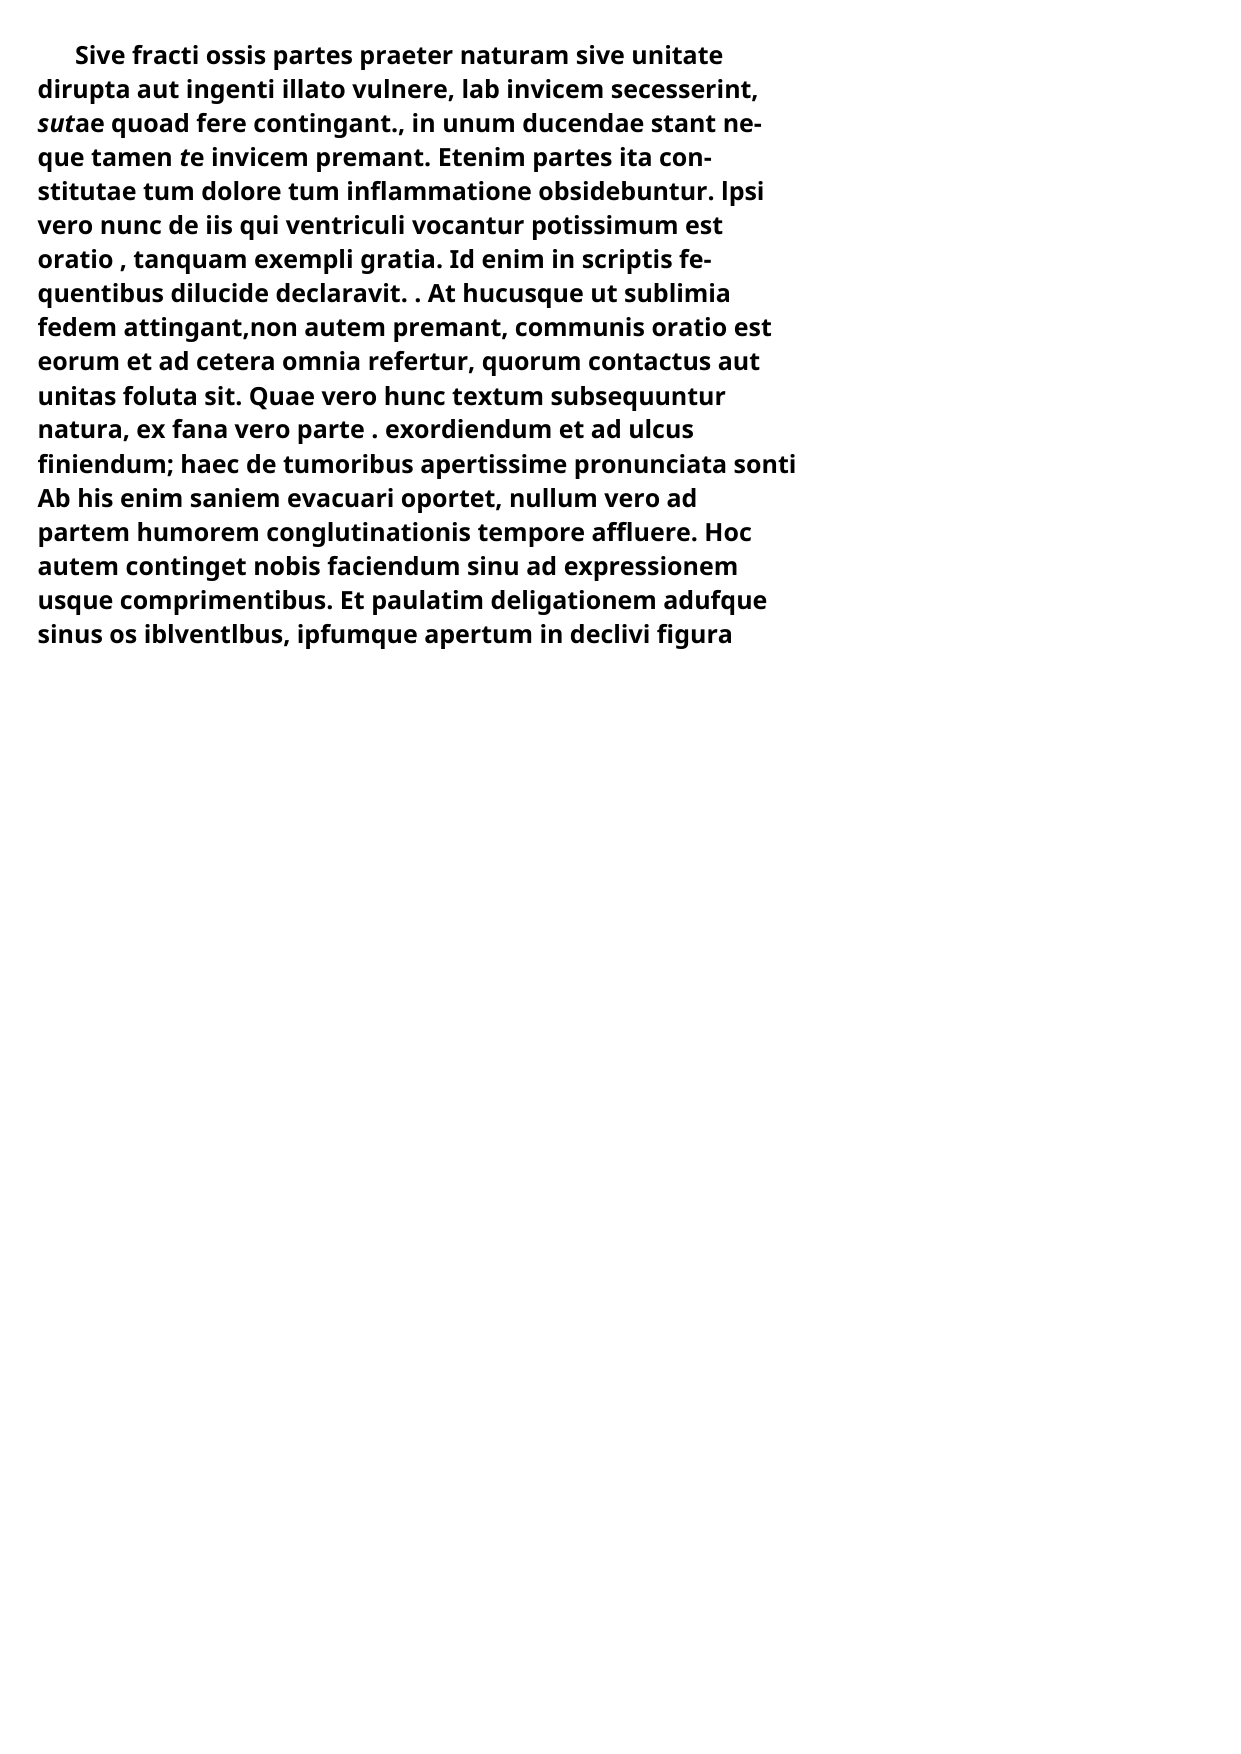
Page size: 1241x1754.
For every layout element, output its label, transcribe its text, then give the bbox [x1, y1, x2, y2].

text Sive fracti ossis partes praeter naturam sive unitate dirupta aut ingenti illato vulnere, lab invicem secesserint, sutae quoad fere contingant., in unum ducendae stant ne- que tamen te invicem premant. Etenim partes ita con- stitutae tum dolore tum inflammatione obsidebuntur. lpsi vero nunc de iis qui ventriculi vocantur potissimum est oratio , tanquam exempli gratia. Id enim in scriptis fe- quentibus dilucide declaravit. . At hucusque ut sublimia fedem attingant,non autem premant, communis oratio est eorum et ad cetera omnia refertur, quorum contactus aut unitas foluta sit. Quae vero hunc textum subsequuntur natura, ex fana vero parte . exordiendum et ad ulcus finiendum; haec de tumoribus apertissime pronunciata sonti Ab his enim saniem evacuari oportet, nullum vero ad partem humorem conglutinationis tempore affluere. Hoc autem continget nobis faciendum sinu ad expressionem usque comprimentibus. Et paulatim deligationem adufque sinus os iblventlbus, ipfumque apertum in declivi figura [37, 37, 1203, 651]
